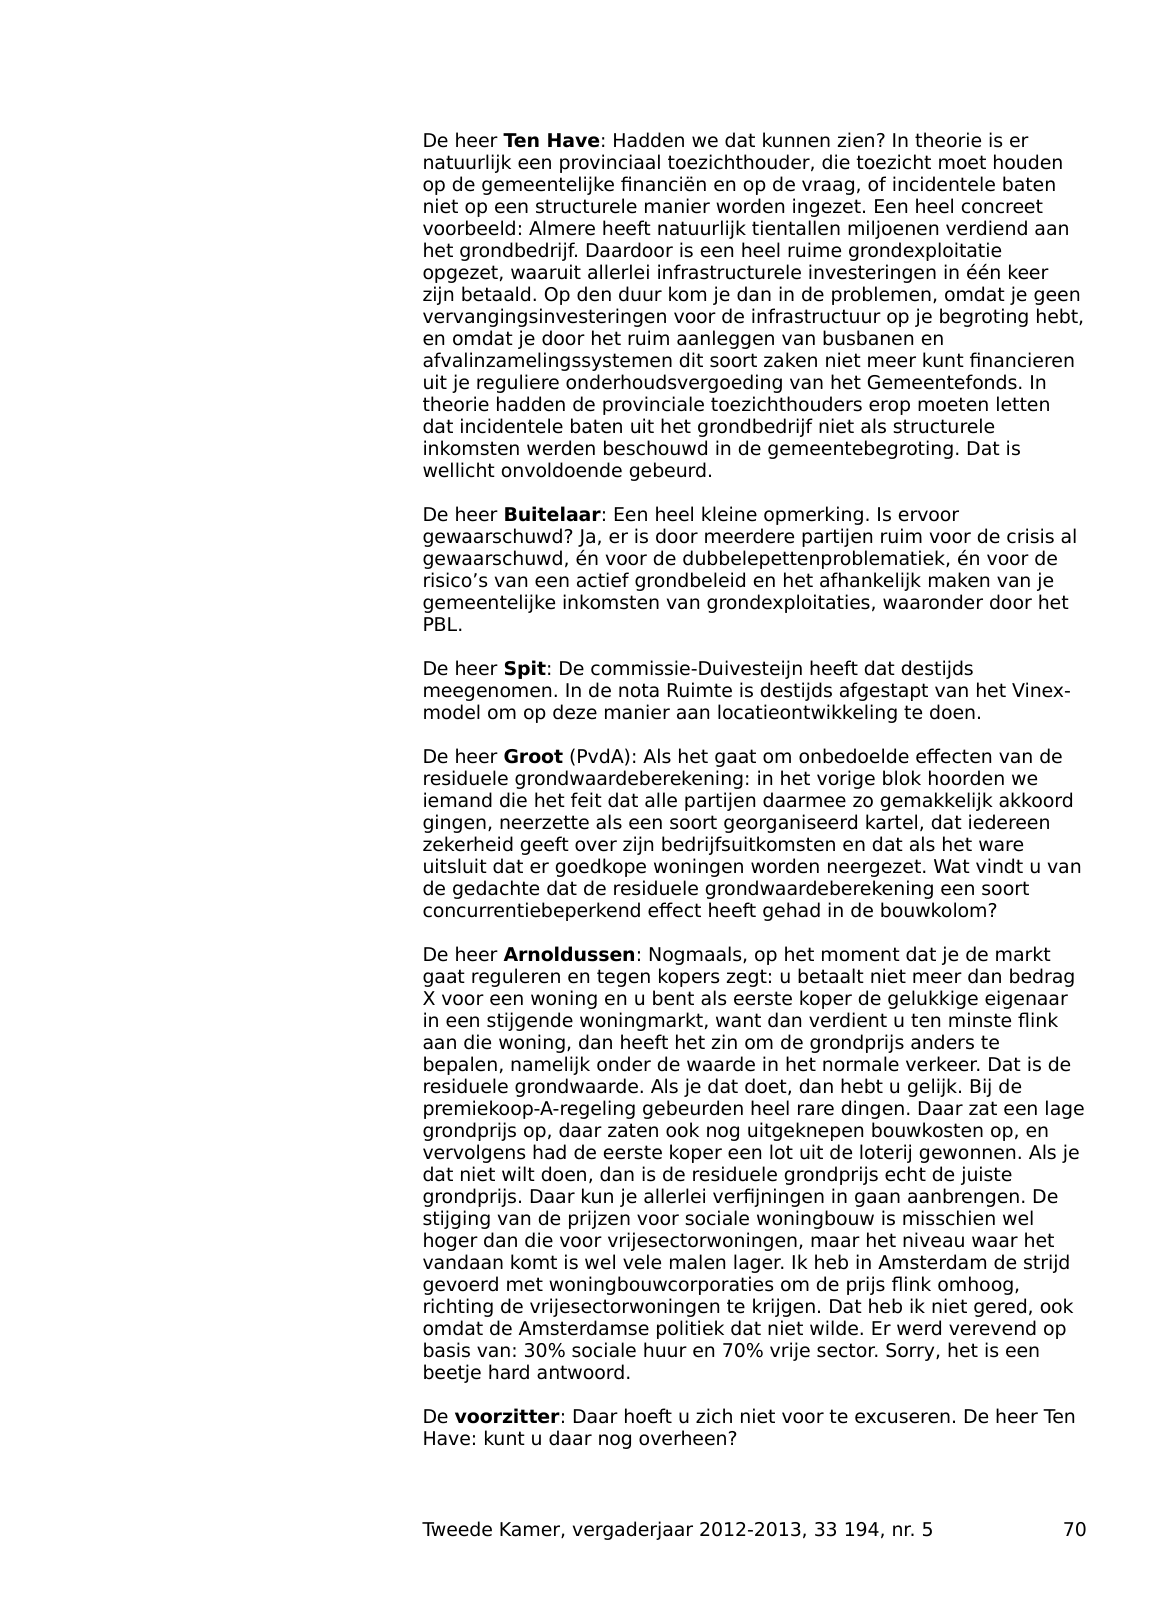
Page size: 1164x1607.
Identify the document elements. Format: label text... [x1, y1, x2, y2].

text De heer Buitelaar: Een heel kleine opmerking. Is ervoor gewaarschuwd? Ja, er is door meerdere partijen ruim voor de crisis al gewaarschuwd, én voor de dubbelepettenproblematiek, én voor de risico’s van een actief grondbeleid en het afhankelijk maken van je gemeentelijke inkomsten van grondexploitaties, waaronder door het PBL. [422, 504, 1087, 636]
text De heer Ten Have: Hadden we dat kunnen zien? In theorie is er natuurlijk een provinciaal toezichthouder, die toezicht moet houden op de gemeentelijke financiën en op de vraag, of incidentele baten niet op een structurele manier worden ingezet. Een heel concreet voorbeeld: Almere heeft natuurlijk tientallen miljoenen verdiend aan het grondbedrijf. Daardoor is een heel ruime grondexploitatie opgezet, waaruit allerlei infrastructurele investeringen in één keer zijn betaald. Op den duur kom je dan in de problemen, omdat je geen vervangingsinvesteringen voor de infrastructuur op je begroting hebt, en omdat je door het ruim aanleggen van busbanen en afvalinzamelingssystemen dit soort zaken niet meer kunt financieren uit je reguliere onderhoudsvergoeding van het Gemeentefonds. In theorie hadden de provinciale toezichthouders erop moeten letten dat incidentele baten uit het grondbedrijf niet als structurele inkomsten werden beschouwd in de gemeentebegroting. Dat is wellicht onvoldoende gebeurd. [422, 130, 1087, 482]
text De voorzitter: Daar hoeft u zich niet voor te excuseren. De heer Ten Have: kunt u daar nog overheen? [422, 1406, 1087, 1450]
text De heer Groot (PvdA): Als het gaat om onbedoelde effecten van de residuele grondwaardeberekening: in het vorige blok hoorden we iemand die het feit dat alle partijen daarmee zo gemakkelijk akkoord gingen, neerzette als een soort georganiseerd kartel, dat iedereen zekerheid geeft over zijn bedrijfsuitkomsten en dat als het ware uitsluit dat er goedkope woningen worden neergezet. Wat vindt u van de gedachte dat de residuele grondwaardeberekening een soort concurrentiebeperkend effect heeft gehad in de bouwkolom? [422, 746, 1087, 922]
text De heer Arnoldussen: Nogmaals, op het moment dat je de markt gaat reguleren en tegen kopers zegt: u betaalt niet meer dan bedrag X voor een woning en u bent als eerste koper de gelukkige eigenaar in een stijgende woningmarkt, want dan verdient u ten minste flink aan die woning, dan heeft het zin om de grondprijs anders te bepalen, namelijk onder de waarde in het normale verkeer. Dat is de residuele grondwaarde. Als je dat doet, dan hebt u gelijk. Bij de premiekoop-A-regeling gebeurden heel rare dingen. Daar zat een lage grondprijs op, daar zaten ook nog uitgeknepen bouwkosten op, en vervolgens had de eerste koper een lot uit de loterij gewonnen. Als je dat niet wilt doen, dan is de residuele grondprijs echt de juiste grondprijs. Daar kun je allerlei verfijningen in gaan aanbrengen. De stijging van de prijzen voor sociale woningbouw is misschien wel hoger dan die voor vrijesectorwoningen, maar het niveau waar het vandaan komt is wel vele malen lager. Ik heb in Amsterdam de strijd gevoerd met woningbouwcorporaties om de prijs flink omhoog, richting de vrijesectorwoningen te krijgen. Dat heb ik niet gered, ook omdat de Amsterdamse politiek dat niet wilde. Er werd verevend op basis van: 30% sociale huur en 70% vrije sector. Sorry, het is een beetje hard antwoord. [422, 944, 1087, 1383]
text De heer Spit: De commissie-Duivesteijn heeft dat destijds meegenomen. In de nota Ruimte is destijds afgestapt van het Vinex-model om op deze manier aan locatieontwikkeling te doen. [422, 658, 1087, 724]
